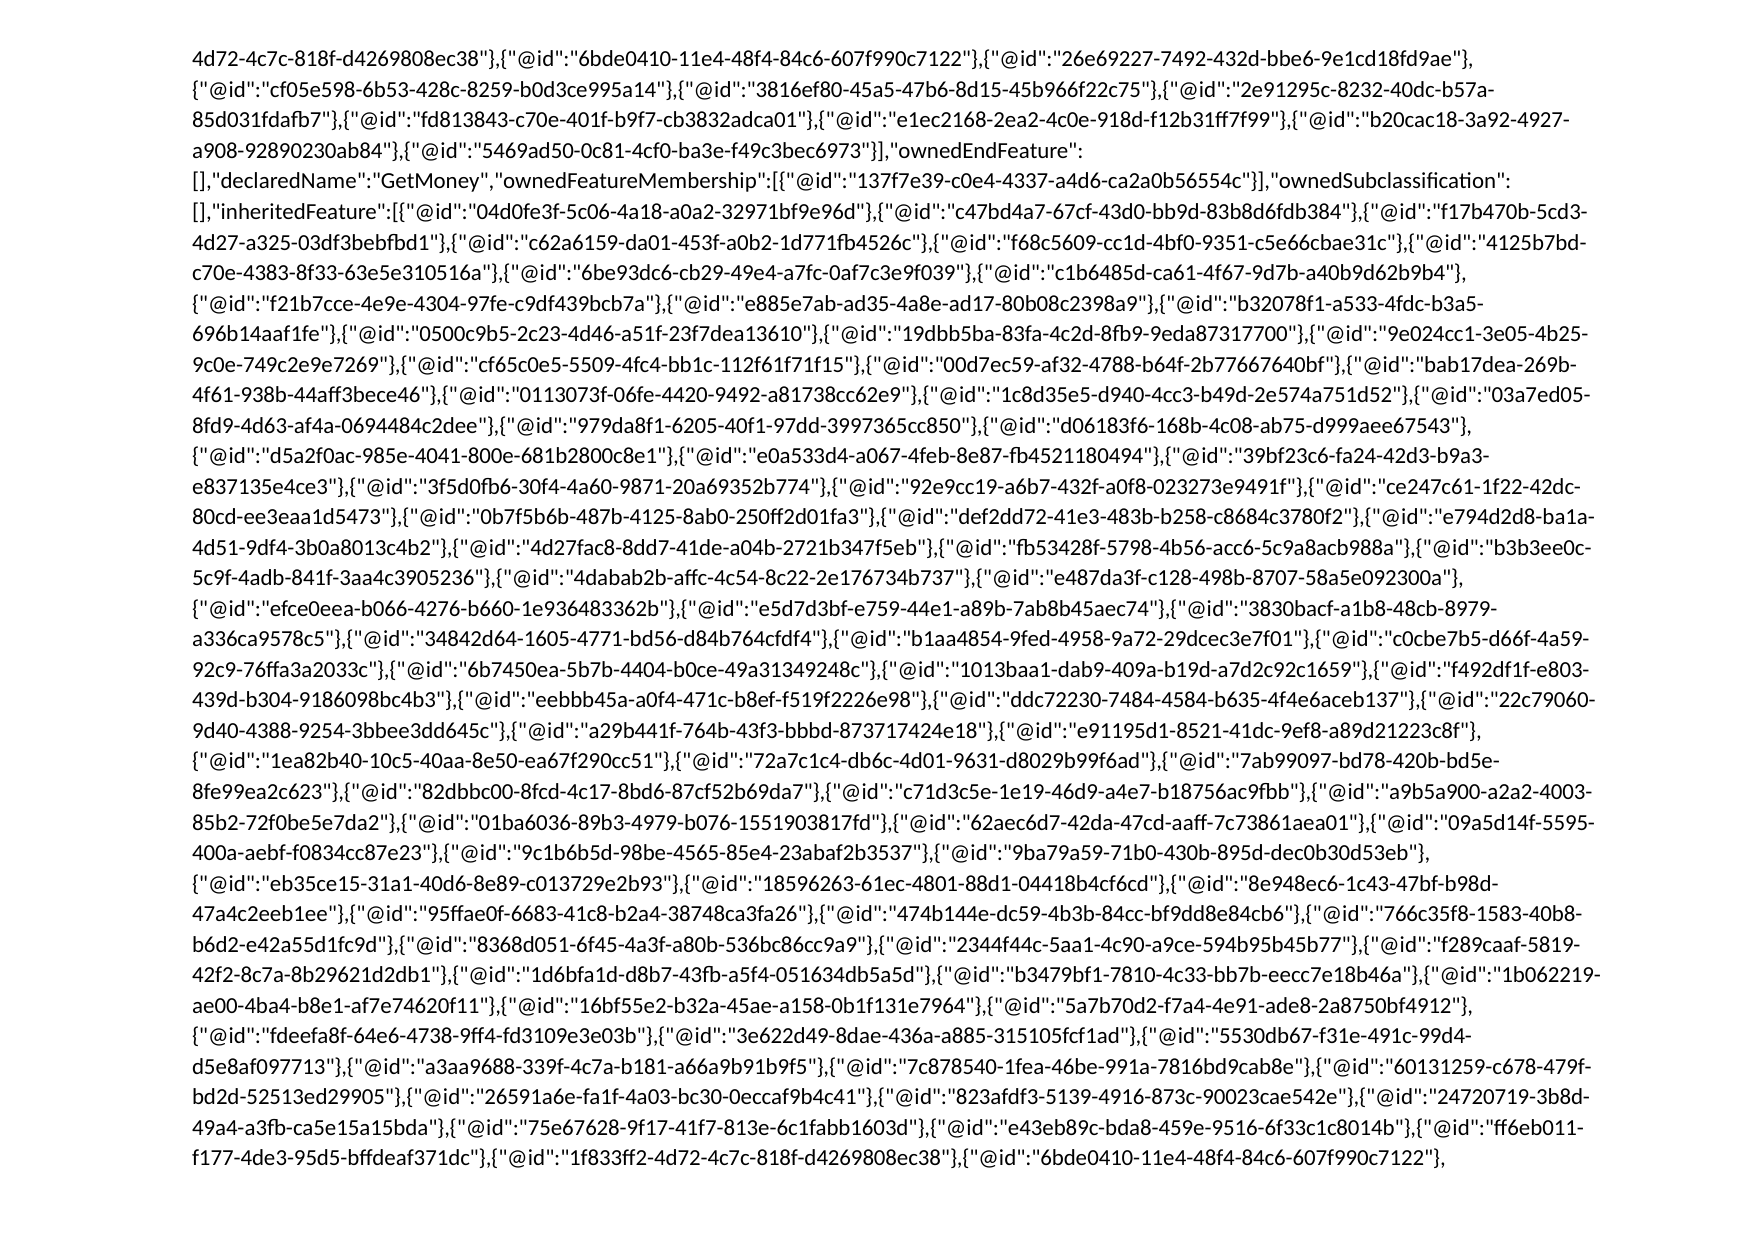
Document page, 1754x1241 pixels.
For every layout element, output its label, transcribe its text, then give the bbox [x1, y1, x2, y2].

text 4d72-4c7c-818f-d4269808ec38"},{"@id":"6bde0410-11e4-48f4-84c6-607f990c7122"},{"@id":"26e69227-7492-432d-bbe6-9e1cd18fd9ae"},{"@id":"cf05e598-6b53-428c-8259-b0d3ce995a14"},{"@id":"3816ef80-45a5-47b6-8d15-45b966f22c75"},{"@id":"2e91295c-8232-40dc-b57a-85d031fdafb7"},{"@id":"fd813843-c70e-401f-b9f7-cb3832adca01"},{"@id":"e1ec2168-2ea2-4c0e-918d-f12b31ff7f99"},{"@id":"b20cac18-3a92-4927-a908-92890230ab84"},{"@id":"5469ad50-0c81-4cf0-ba3e-f49c3bec6973"}],"ownedEndFeature":[],"declaredName":"GetMoney","ownedFeatureMembership":[{"@id":"137f7e39-c0e4-4337-a4d6-ca2a0b56554c"}],"ownedSubclassification":[],"inheritedFeature":[{"@id":"04d0fe3f-5c06-4a18-a0a2-32971bf9e96d"},{"@id":"c47bd4a7-67cf-43d0-bb9d-83b8d6fdb384"},{"@id":"f17b470b-5cd3-4d27-a325-03df3bebfbd1"},{"@id":"c62a6159-da01-453f-a0b2-1d771fb4526c"},{"@id":"f68c5609-cc1d-4bf0-9351-c5e66cbae31c"},{"@id":"4125b7bd-c70e-4383-8f33-63e5e310516a"},{"@id":"6be93dc6-cb29-49e4-a7fc-0af7c3e9f039"},{"@id":"c1b6485d-ca61-4f67-9d7b-a40b9d62b9b4"},{"@id":"f21b7cce-4e9e-4304-97fe-c9df439bcb7a"},{"@id":"e885e7ab-ad35-4a8e-ad17-80b08c2398a9"},{"@id":"b32078f1-a533-4fdc-b3a5-696b14aaf1fe"},{"@id":"0500c9b5-2c23-4d46-a51f-23f7dea13610"},{"@id":"19dbb5ba-83fa-4c2d-8fb9-9eda87317700"},{"@id":"9e024cc1-3e05-4b25-9c0e-749c2e9e7269"},{"@id":"cf65c0e5-5509-4fc4-bb1c-112f61f71f15"},{"@id":"00d7ec59-af32-4788-b64f-2b77667640bf"},{"@id":"bab17dea-269b-4f61-938b-44aff3bece46"},{"@id":"0113073f-06fe-4420-9492-a81738cc62e9"},{"@id":"1c8d35e5-d940-4cc3-b49d-2e574a751d52"},{"@id":"03a7ed05-8fd9-4d63-af4a-0694484c2dee"},{"@id":"979da8f1-6205-40f1-97dd-3997365cc850"},{"@id":"d06183f6-168b-4c08-ab75-d999aee67543"},{"@id":"d5a2f0ac-985e-4041-800e-681b2800c8e1"},{"@id":"e0a533d4-a067-4feb-8e87-fb4521180494"},{"@id":"39bf23c6-fa24-42d3-b9a3-e837135e4ce3"},{"@id":"3f5d0fb6-30f4-4a60-9871-20a69352b774"},{"@id":"92e9cc19-a6b7-432f-a0f8-023273e9491f"},{"@id":"ce247c61-1f22-42dc-80cd-ee3eaa1d5473"},{"@id":"0b7f5b6b-487b-4125-8ab0-250ff2d01fa3"},{"@id":"def2dd72-41e3-483b-b258-c8684c3780f2"},{"@id":"e794d2d8-ba1a-4d51-9df4-3b0a8013c4b2"},{"@id":"4d27fac8-8dd7-41de-a04b-2721b347f5eb"},{"@id":"fb53428f-5798-4b56-acc6-5c9a8acb988a"},{"@id":"b3b3ee0c-5c9f-4adb-841f-3aa4c3905236"},{"@id":"4dabab2b-affc-4c54-8c22-2e176734b737"},{"@id":"e487da3f-c128-498b-8707-58a5e092300a"},{"@id":"efce0eea-b066-4276-b660-1e936483362b"},{"@id":"e5d7d3bf-e759-44e1-a89b-7ab8b45aec74"},{"@id":"3830bacf-a1b8-48cb-8979-a336ca9578c5"},{"@id":"34842d64-1605-4771-bd56-d84b764cfdf4"},{"@id":"b1aa4854-9fed-4958-9a72-29dcec3e7f01"},{"@id":"c0cbe7b5-d66f-4a59-92c9-76ffa3a2033c"},{"@id":"6b7450ea-5b7b-4404-b0ce-49a31349248c"},{"@id":"1013baa1-dab9-409a-b19d-a7d2c92c1659"},{"@id":"f492df1f-e803-439d-b304-9186098bc4b3"},{"@id":"eebbb45a-a0f4-471c-b8ef-f519f2226e98"},{"@id":"ddc72230-7484-4584-b635-4f4e6aceb137"},{"@id":"22c79060-9d40-4388-9254-3bbee3dd645c"},{"@id":"a29b441f-764b-43f3-bbbd-873717424e18"},{"@id":"e91195d1-8521-41dc-9ef8-a89d21223c8f"},{"@id":"1ea82b40-10c5-40aa-8e50-ea67f290cc51"},{"@id":"72a7c1c4-db6c-4d01-9631-d8029b99f6ad"},{"@id":"7ab99097-bd78-420b-bd5e-8fe99ea2c623"},{"@id":"82dbbc00-8fcd-4c17-8bd6-87cf52b69da7"},{"@id":"c71d3c5e-1e19-46d9-a4e7-b18756ac9fbb"},{"@id":"a9b5a900-a2a2-4003-85b2-72f0be5e7da2"},{"@id":"01ba6036-89b3-4979-b076-1551903817fd"},{"@id":"62aec6d7-42da-47cd-aaff-7c73861aea01"},{"@id":"09a5d14f-5595-400a-aebf-f0834cc87e23"},{"@id":"9c1b6b5d-98be-4565-85e4-23abaf2b3537"},{"@id":"9ba79a59-71b0-430b-895d-dec0b30d53eb"},{"@id":"eb35ce15-31a1-40d6-8e89-c013729e2b93"},{"@id":"18596263-61ec-4801-88d1-04418b4cf6cd"},{"@id":"8e948ec6-1c43-47bf-b98d-47a4c2eeb1ee"},{"@id":"95ffae0f-6683-41c8-b2a4-38748ca3fa26"},{"@id":"474b144e-dc59-4b3b-84cc-bf9dd8e84cb6"},{"@id":"766c35f8-1583-40b8-b6d2-e42a55d1fc9d"},{"@id":"8368d051-6f45-4a3f-a80b-536bc86cc9a9"},{"@id":"2344f44c-5aa1-4c90-a9ce-594b95b45b77"},{"@id":"f289caaf-5819-42f2-8c7a-8b29621d2db1"},{"@id":"1d6bfa1d-d8b7-43fb-a5f4-051634db5a5d"},{"@id":"b3479bf1-7810-4c33-bb7b-eecc7e18b46a"},{"@id":"1b062219-ae00-4ba4-b8e1-af7e74620f11"},{"@id":"16bf55e2-b32a-45ae-a158-0b1f131e7964"},{"@id":"5a7b70d2-f7a4-4e91-ade8-2a8750bf4912"},{"@id":"fdeefa8f-64e6-4738-9ff4-fd3109e3e03b"},{"@id":"3e622d49-8dae-436a-a885-315105fcf1ad"},{"@id":"5530db67-f31e-491c-99d4-d5e8af097713"},{"@id":"a3aa9688-339f-4c7a-b181-a66a9b91b9f5"},{"@id":"7c878540-1fea-46be-991a-7816bd9cab8e"},{"@id":"60131259-c678-479f-bd2d-52513ed29905"},{"@id":"26591a6e-fa1f-4a03-bc30-0eccaf9b4c41"},{"@id":"823afdf3-5139-4916-873c-90023cae542e"},{"@id":"24720719-3b8d-49a4-a3fb-ca5e15a15bda"},{"@id":"75e67628-9f17-41f7-813e-6c1fabb1603d"},{"@id":"e43eb89c-bda8-459e-9516-6f33c1c8014b"},{"@id":"ff6eb011-f177-4de3-95d5-bffdeaf371dc"},{"@id":"1f833ff2-4d72-4c7c-818f-d4269808ec38"},{"@id":"6bde0410-11e4-48f4-84c6-607f990c7122"}, [192, 44, 1606, 1172]
